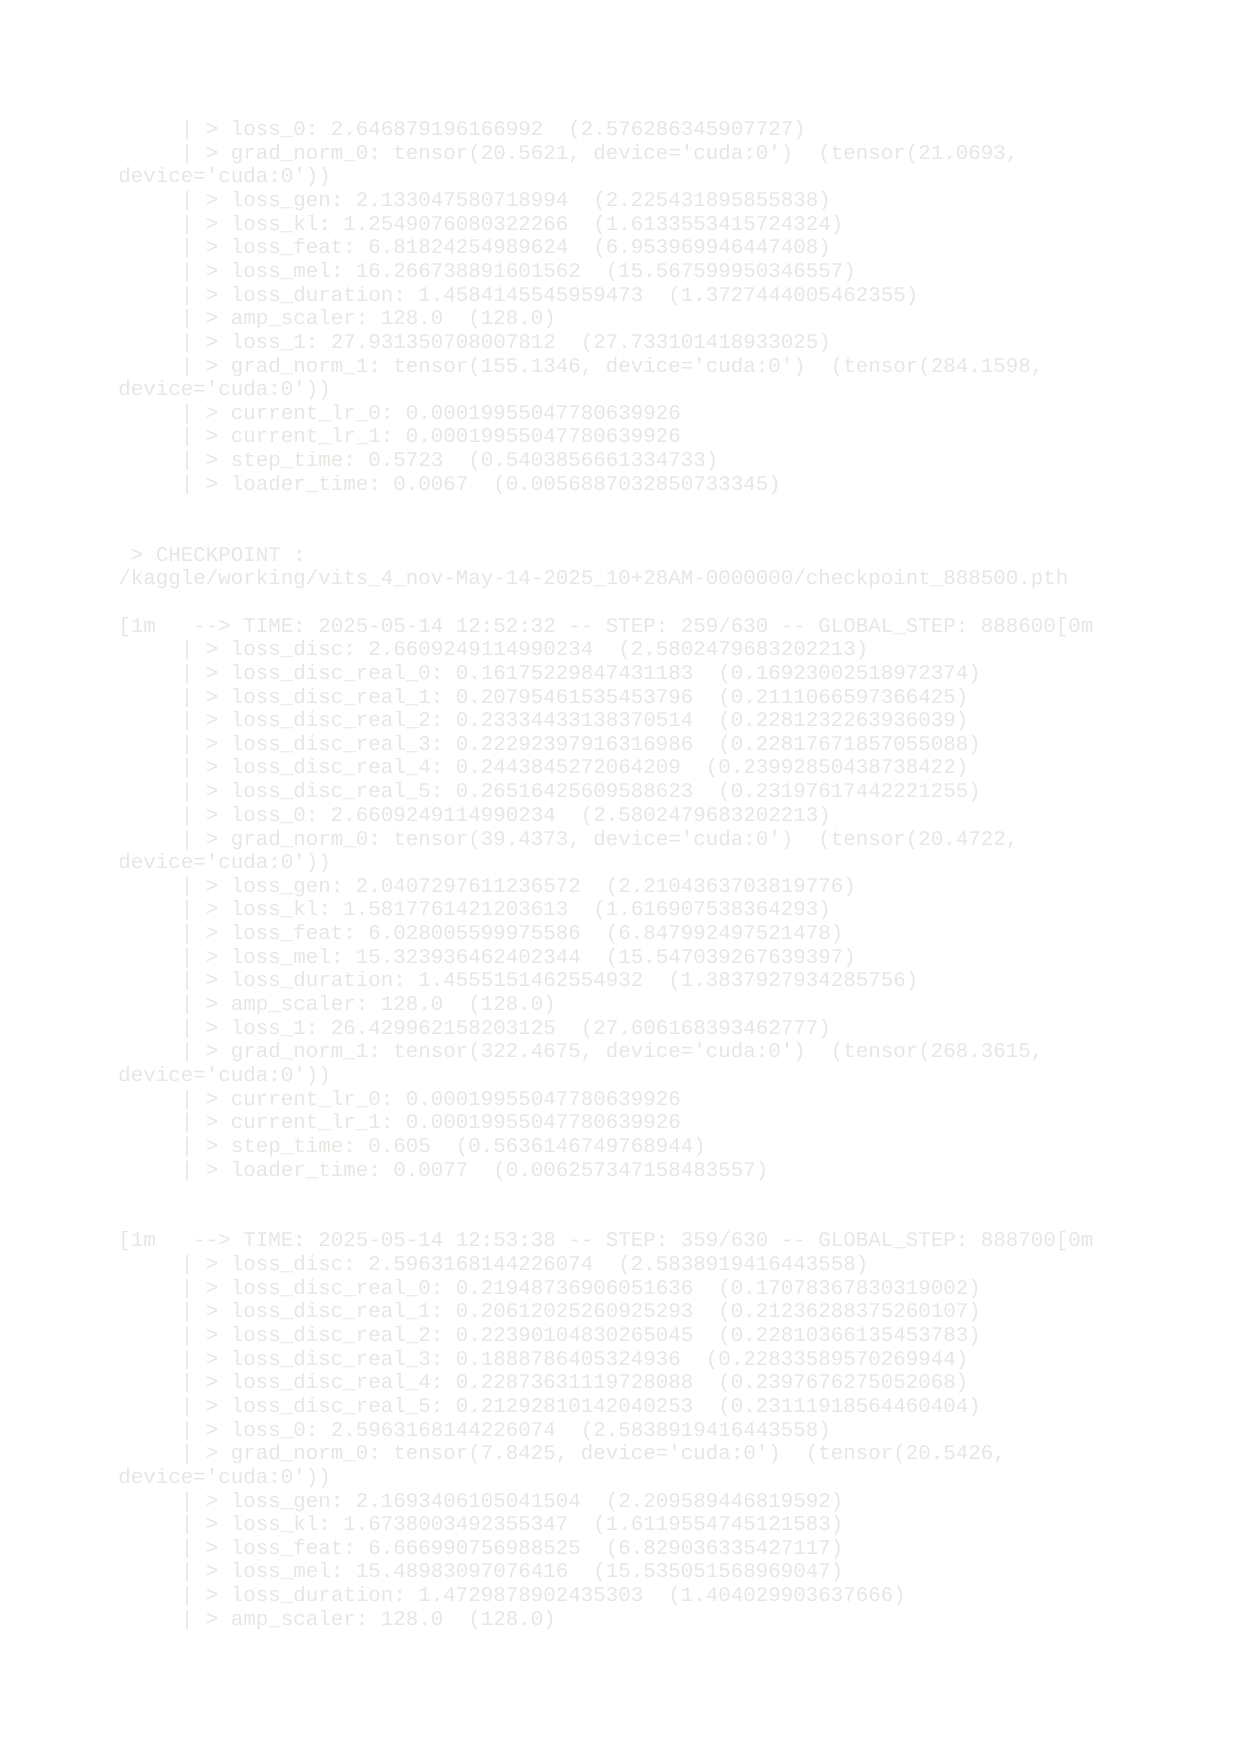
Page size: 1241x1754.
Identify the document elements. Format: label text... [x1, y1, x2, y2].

text | > loader_time: 0.0067 (0.0056887032850733345) [118, 473, 1122, 496]
text | > current_lr_1: 0.00019955047780639926 [118, 1111, 1122, 1135]
text | > loss_disc_real_4: 0.22873631119728088 (0.2397676275052068) [118, 1371, 1122, 1395]
text | > loss_gen: 2.133047580718994 (2.225431895855838) [118, 189, 1122, 213]
text | > loss_kl: 1.5817761421203613 (1.616907538364293) [118, 898, 1122, 922]
text | > loss_0: 2.5963168144226074 (2.5838919416443558) [118, 1419, 1122, 1442]
text | > current_lr_1: 0.00019955047780639926 [118, 426, 1122, 449]
text | > amp_scaler: 128.0 (128.0) [118, 993, 1122, 1017]
text | > loss_disc_real_5: 0.26516425609588623 (0.23197617442221255) [118, 780, 1122, 804]
text | > loss_kl: 1.6738003492355347 (1.6119554745121583) [118, 1513, 1122, 1537]
text | > grad_norm_0: tensor(7.8425, device='cuda:0') (tensor(20.5426, device='cuda:0')) [118, 1442, 1122, 1489]
text | > loss_gen: 2.1693406105041504 (2.209589446819592) [118, 1489, 1122, 1513]
text | > amp_scaler: 128.0 (128.0) [118, 1608, 1122, 1631]
text | > loss_mel: 15.323936462402344 (15.547039267639397) [118, 946, 1122, 969]
text | > loss_disc_real_0: 0.21948736906051636 (0.17078367830319002) [118, 1277, 1122, 1300]
text | > loss_feat: 6.666990756988525 (6.829036335427117) [118, 1537, 1122, 1561]
text | > loss_duration: 1.4729878902435303 (1.404029903637666) [118, 1584, 1122, 1608]
text > CHECKPOINT : /kaggle/working/vits_4_nov-May-14-2025_10+28AM-0000000/checkpoint_888500.pth [118, 544, 1122, 591]
text | > loss_gen: 2.0407297611236572 (2.2104363703819776) [118, 875, 1122, 898]
text | > loss_kl: 1.2549076080322266 (1.6133553415724324) [118, 213, 1122, 236]
text | > loss_disc_real_5: 0.21292810142040253 (0.23111918564460404) [118, 1395, 1122, 1419]
text | > loss_feat: 6.81824254989624 (6.953969946447408) [118, 236, 1122, 260]
text | > loader_time: 0.0077 (0.006257347158483557) [118, 1158, 1122, 1182]
text | > loss_disc_real_4: 0.2443845272064209 (0.23992850438738422) [118, 757, 1122, 780]
text | > loss_mel: 16.266738891601562 (15.567599950346557) [118, 260, 1122, 284]
text | > step_time: 0.5723 (0.5403856661334733) [118, 449, 1122, 473]
text | > loss_0: 2.6609249114990234 (2.5802479683202213) [118, 804, 1122, 827]
text | > loss_disc_real_2: 0.23334433138370514 (0.2281232263936039) [118, 709, 1122, 733]
text | > loss_duration: 1.4584145545959473 (1.3727444005462355) [118, 284, 1122, 307]
text | > current_lr_0: 0.00019955047780639926 [118, 402, 1122, 426]
text | > loss_mel: 15.48983097076416 (15.535051568969047) [118, 1561, 1122, 1584]
text | > loss_disc: 2.6609249114990234 (2.5802479683202213) [118, 638, 1122, 662]
text | > step_time: 0.605 (0.5636146749768944) [118, 1135, 1122, 1158]
text | > amp_scaler: 128.0 (128.0) [118, 307, 1122, 331]
text | > loss_1: 27.931350708007812 (27.733101418933025) [118, 331, 1122, 354]
text | > loss_disc_real_1: 0.20612025260925293 (0.21236288375260107) [118, 1300, 1122, 1324]
text | > loss_1: 26.429962158203125 (27.606168393462777) [118, 1017, 1122, 1040]
text | > loss_0: 2.646879196166992 (2.576286345907727) [118, 118, 1122, 142]
text | > grad_norm_0: tensor(39.4373, device='cuda:0') (tensor(20.4722, device='cuda:0')) [118, 827, 1122, 875]
text | > grad_norm_0: tensor(20.5621, device='cuda:0') (tensor(21.0693, device='cuda:0')) [118, 142, 1122, 189]
text | > loss_disc: 2.5963168144226074 (2.5838919416443558) [118, 1253, 1122, 1277]
text | > loss_disc_real_1: 0.20795461535453796 (0.2111066597366425) [118, 686, 1122, 709]
text | > grad_norm_1: tensor(322.4675, device='cuda:0') (tensor(268.3615, device='cuda:0')) [118, 1040, 1122, 1088]
text | > loss_feat: 6.028005599975586 (6.847992497521478) [118, 922, 1122, 946]
text [1m --> TIME: 2025-05-14 12:53:38 -- STEP: 359/630 -- GLOBAL_STEP: 888700[0m [118, 1229, 1122, 1253]
text [1m --> TIME: 2025-05-14 12:52:32 -- STEP: 259/630 -- GLOBAL_STEP: 888600[0m [118, 615, 1122, 638]
text | > current_lr_0: 0.00019955047780639926 [118, 1088, 1122, 1111]
text | > grad_norm_1: tensor(155.1346, device='cuda:0') (tensor(284.1598, device='cuda:0')) [118, 354, 1122, 402]
text | > loss_duration: 1.4555151462554932 (1.3837927934285756) [118, 969, 1122, 993]
text | > loss_disc_real_3: 0.1888786405324936 (0.22833589570269944) [118, 1348, 1122, 1371]
text | > loss_disc_real_3: 0.22292397916316986 (0.22817671857055088) [118, 733, 1122, 757]
text | > loss_disc_real_0: 0.16175229847431183 (0.16923002518972374) [118, 662, 1122, 686]
text | > loss_disc_real_2: 0.22390104830265045 (0.22810366135453783) [118, 1324, 1122, 1348]
